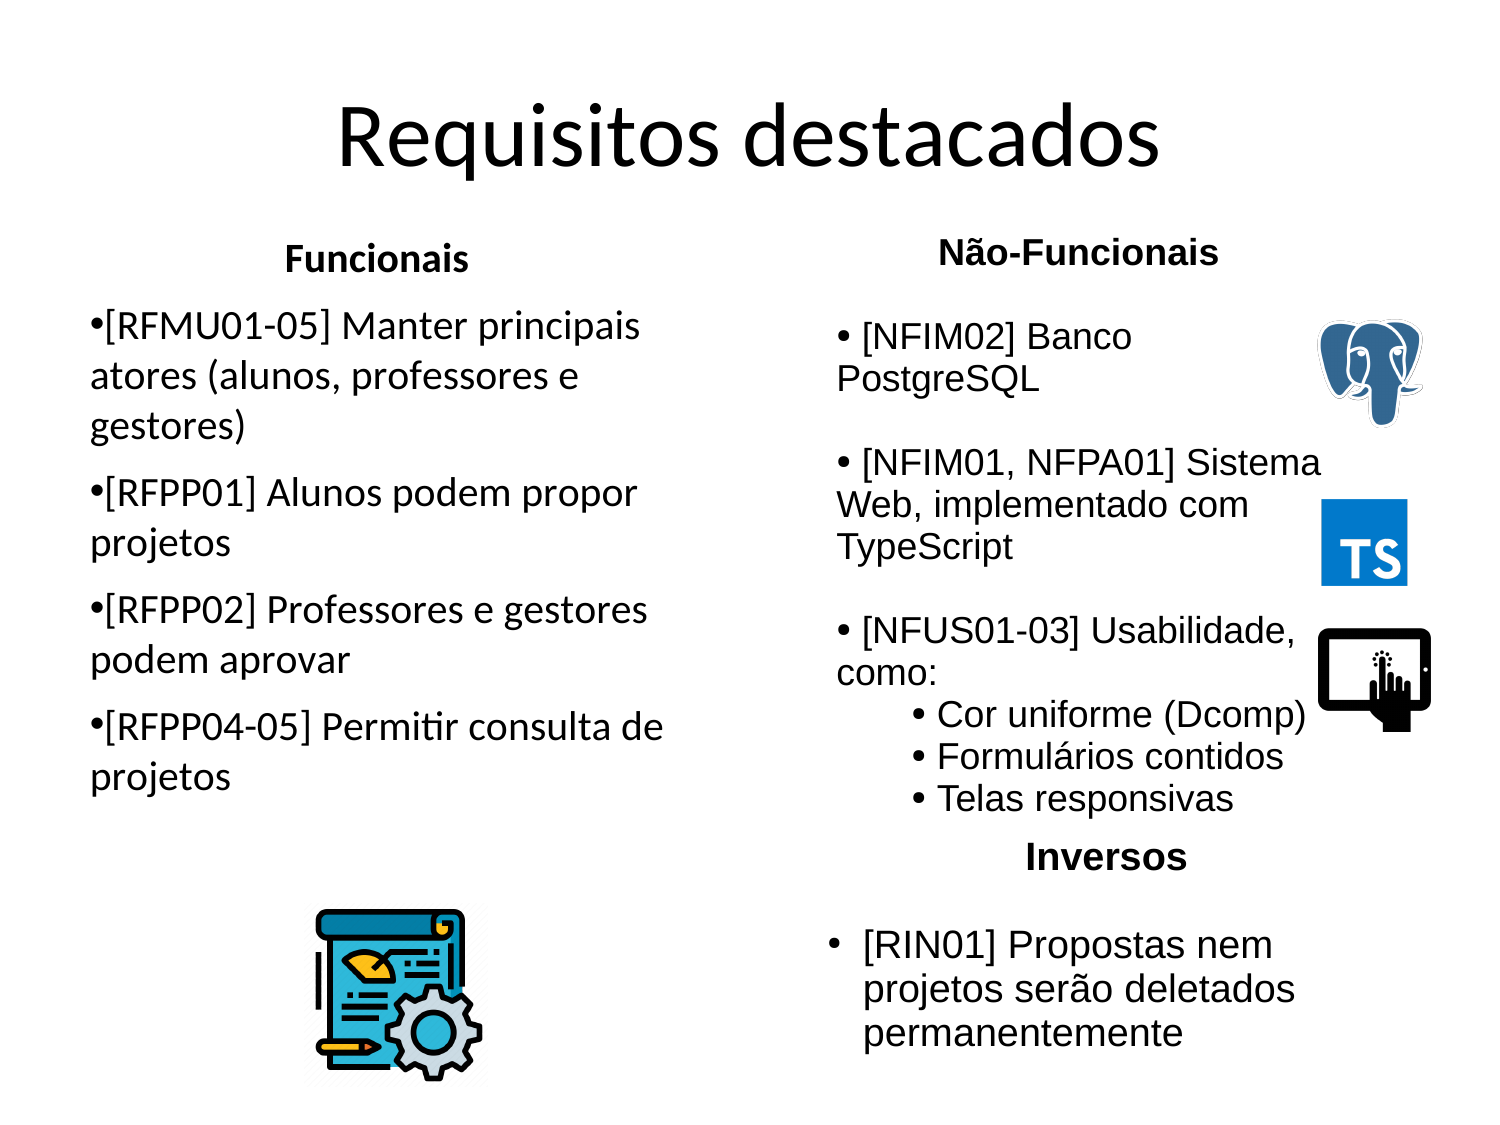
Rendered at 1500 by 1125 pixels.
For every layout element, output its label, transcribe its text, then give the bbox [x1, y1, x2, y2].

picture [304, 903, 488, 1087]
picture [1320, 498, 1408, 587]
picture [1318, 619, 1431, 732]
title Requisitos destacados [75, 35, 1425, 224]
text_box Inversos [RIN01] Propostas nem projetos serão deletados permanentemente [812, 827, 1365, 1062]
text_box Não-Funcionais [NFIM02] Banco PostgreSQL [NFIM01, NFPA01] Sistema Web, implementado com TypeScript [NFUS01-03] Usabilidade, como: Cor uniforme (Dcomp) Formulários contidos Telas responsivas [821, 224, 1342, 827]
list Funcionais [RFMU01-05] Manter principais atores (alunos, professores e gestores) [RFPP01] Alunos podem propor projetos [RFPP02] Professores e gestores podem aprovar [RFPP04-05] Permitir consulta de projetos [75, 223, 684, 966]
picture [1314, 316, 1426, 431]
